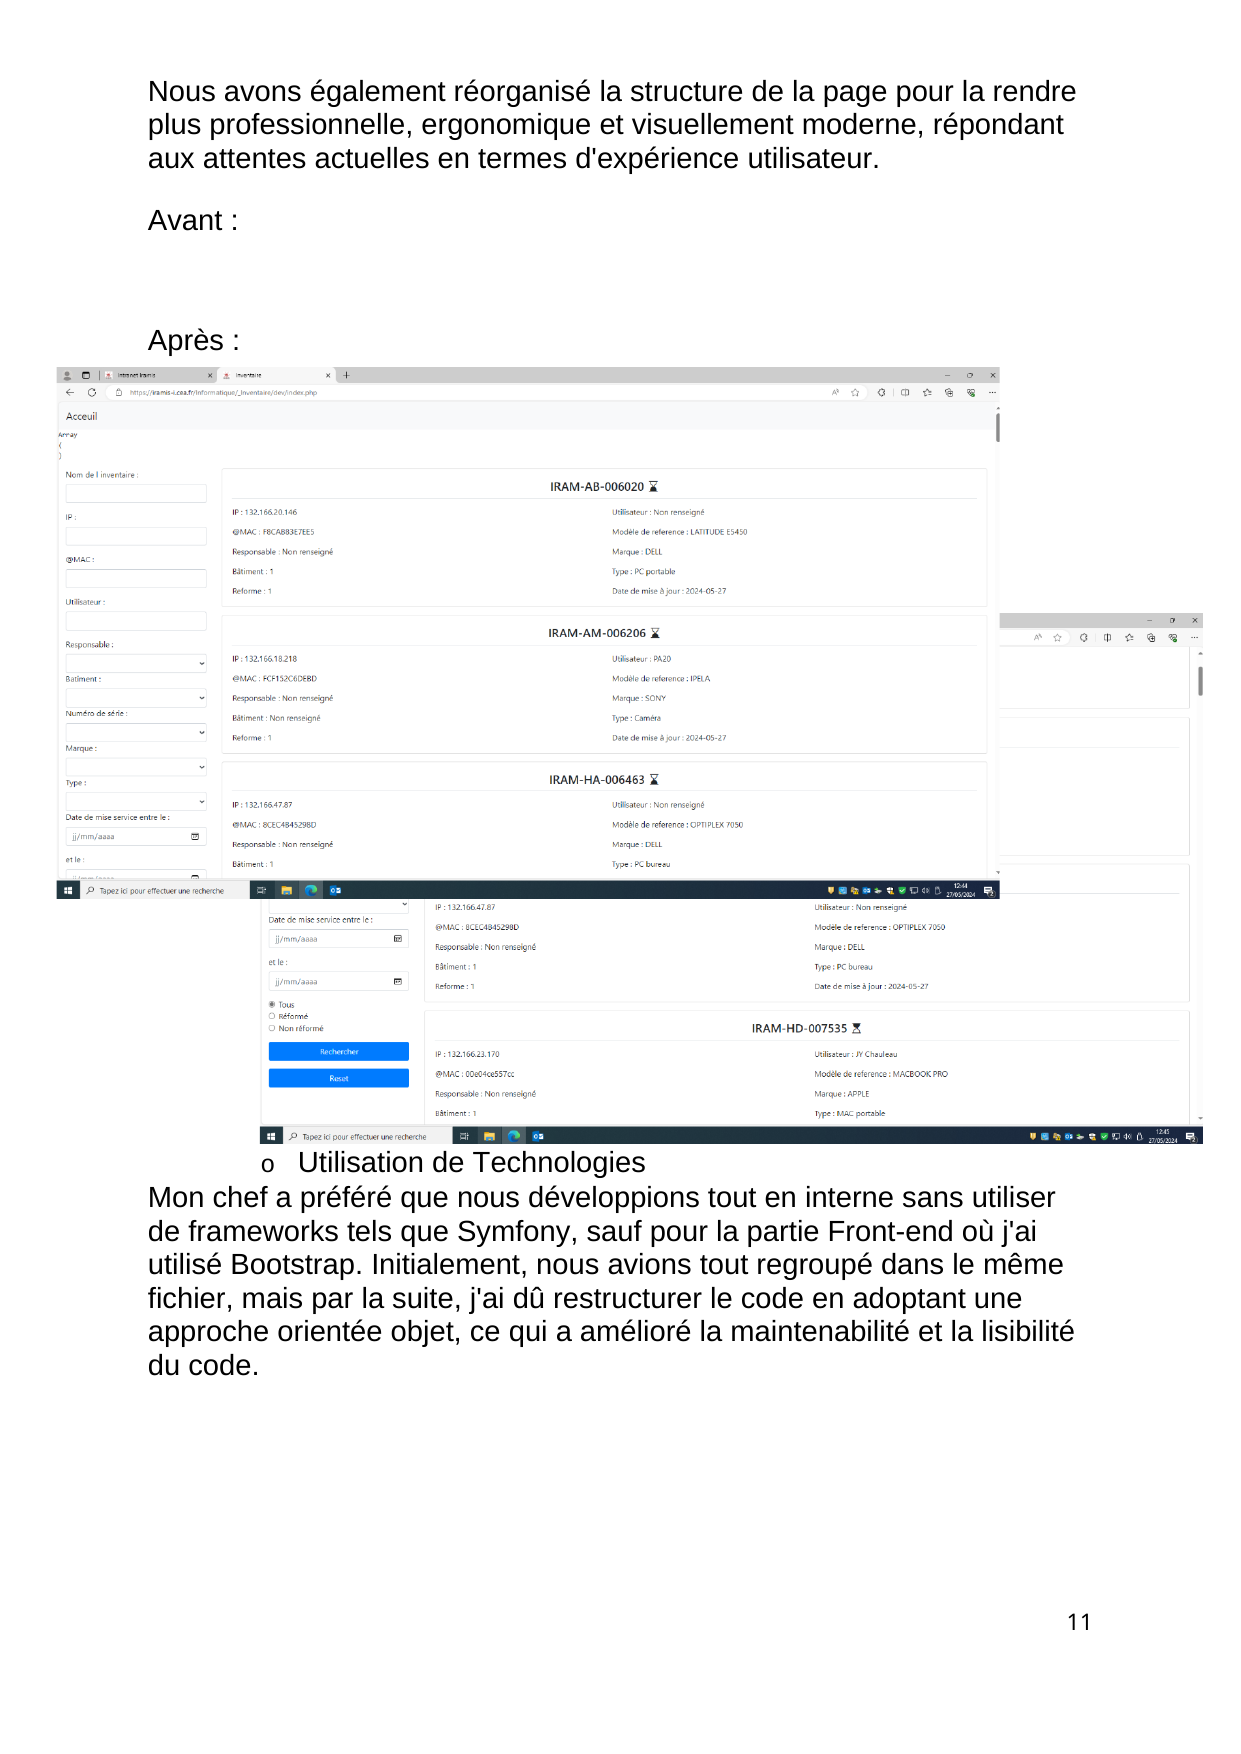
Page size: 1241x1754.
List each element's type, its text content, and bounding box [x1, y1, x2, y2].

text Mon chef a préféré que nous développions tout en interne sans utiliser de frameworks tels que Symfony, sauf pour la partie Front-end où j'ai utilisé Bootstrap. Initialement, nous avions tout regroupé dans le même fichier, mais par la suite, j'ai dû restructurer le code en adoptant une approche orientée objet, ce qui a amélioré la maintenabilité et la lisibilité du code. [148, 1180, 1093, 1382]
text Avant : [148, 203, 1093, 237]
list Utilisation de Technologies [260, 1144, 1093, 1180]
list [1000, 474, 1093, 613]
text Après : [148, 323, 1093, 356]
text Nous avons également réorganisé la structure de la page pour la rendre plus professionnelle, ergonomique et visuellement moderne, répondant aux attentes actuelles en termes d'expérience utilisateur. [148, 74, 1093, 174]
